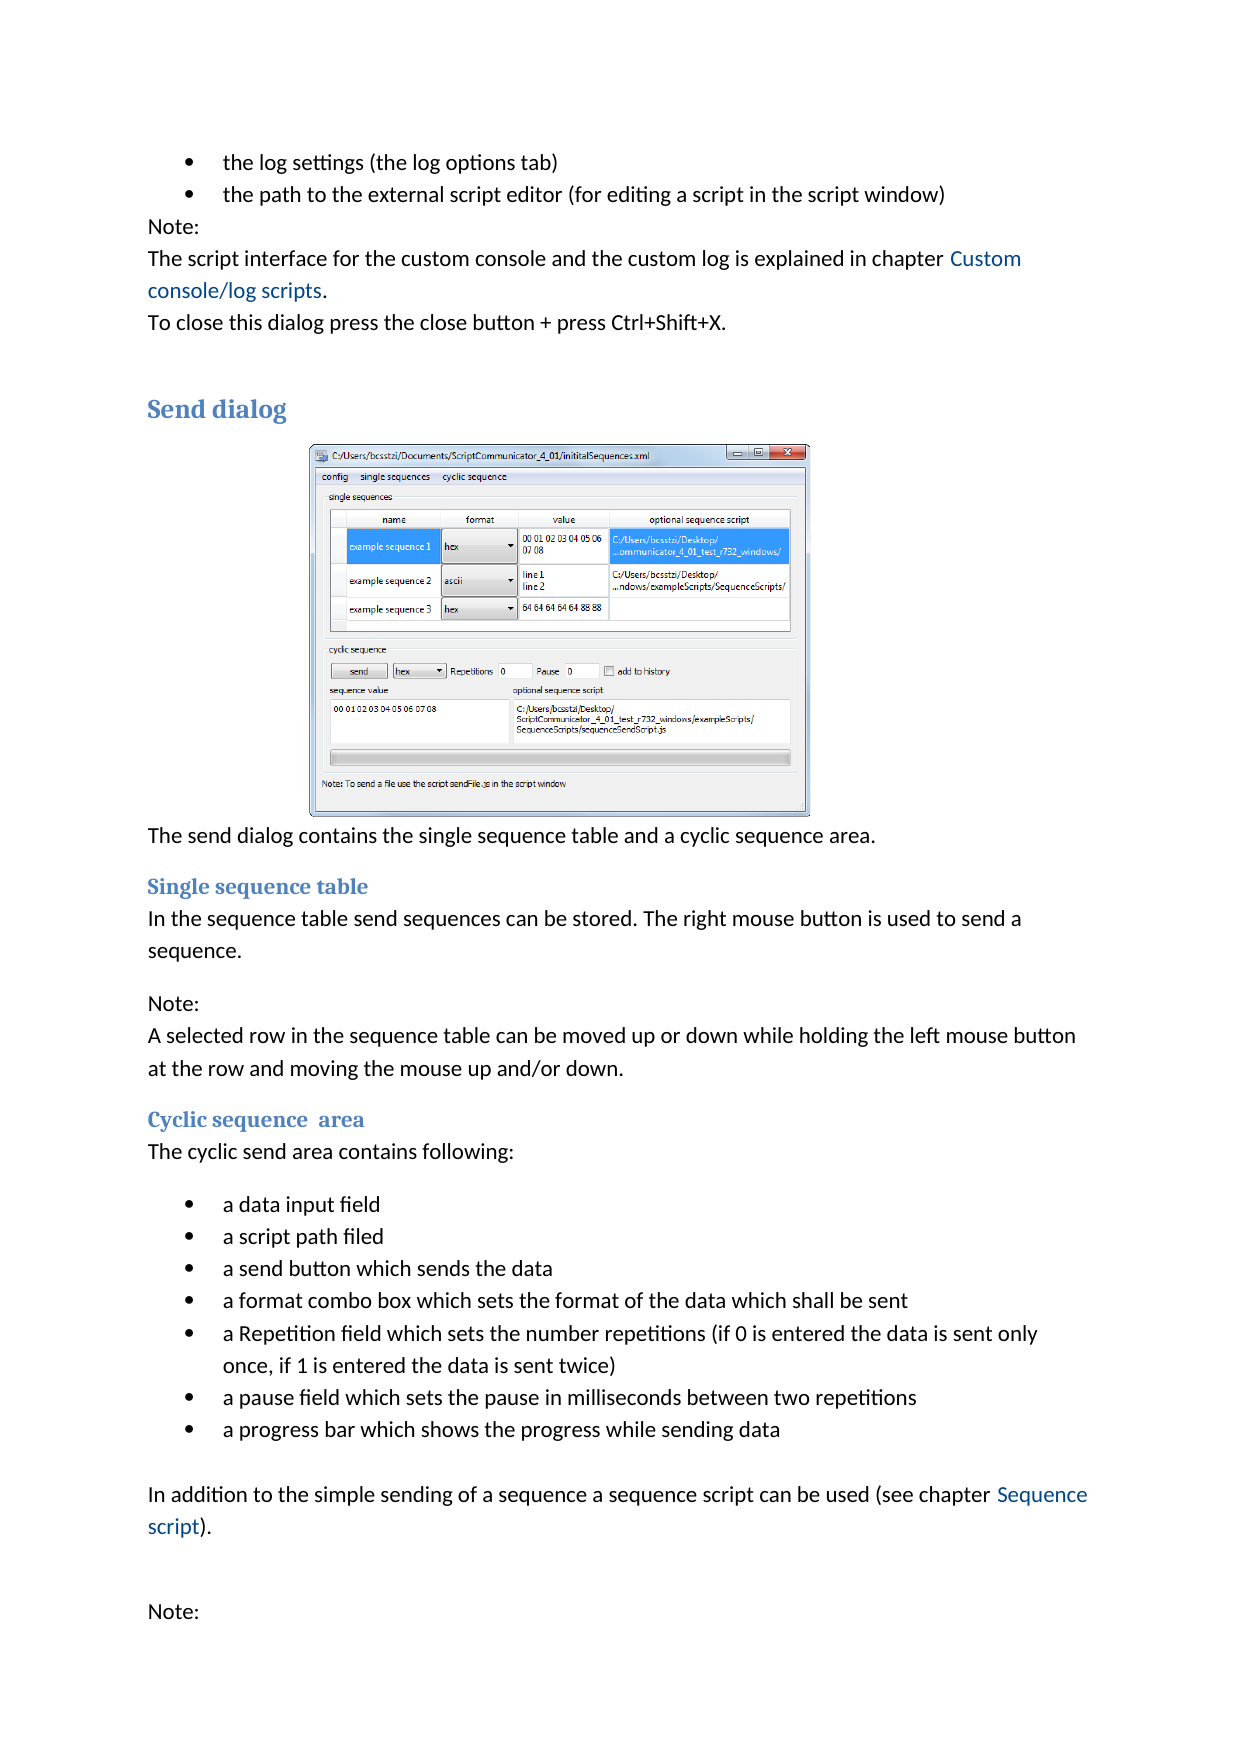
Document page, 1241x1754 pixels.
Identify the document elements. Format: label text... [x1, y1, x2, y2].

list a Repetition field which sets the number repetitions (if 0 is entered the data is sent only once, if 1 is entered the data is sent twice) [185, 1319, 1093, 1379]
list The script interface for the custom console and the custom log is explained in chapter Custom console/log scripts. [148, 244, 1093, 304]
text The cyclic send area contains following: [148, 1137, 1093, 1165]
list a format combo box which sets the format of the data which shall be sent [185, 1287, 1093, 1314]
list a data input field [185, 1190, 1093, 1218]
list Note: [148, 1597, 1093, 1625]
list To close this dialog press the close button + press Ctrl+Shift+X. [148, 308, 1093, 337]
text A selected row in the sequence table can be moved up or down while holding the left mouse button at the row and moving the mouse up and/or down. [148, 1022, 1093, 1082]
list a script path filed [185, 1222, 1093, 1250]
picture [309, 444, 811, 817]
list the log settings (the log options tab) [185, 148, 1093, 176]
subtitle Send dialog [148, 394, 1093, 425]
text In the sequence table send sequences can be stored. The right mouse button is used to send a sequence. [148, 904, 1093, 964]
list the path to the external script editor (for editing a script in the script window) [185, 180, 1093, 208]
subtitle Single sequence table [148, 874, 1093, 900]
list a pause field which sets the pause in milliseconds between two repetitions [185, 1383, 1093, 1411]
list a send button which sends the data [185, 1254, 1093, 1282]
subtitle Cyclic sequence area [148, 1107, 1093, 1133]
list a progress bar which shows the progress while sending data [185, 1415, 1093, 1443]
text Note: [148, 989, 1093, 1017]
list Note: [148, 212, 1093, 240]
list In addition to the simple sending of a sequence a sequence script can be used (see chapter Sequence script). [148, 1480, 1093, 1540]
text The send dialog contains the single sequence table and a cyclic sequence area. [148, 429, 1093, 849]
